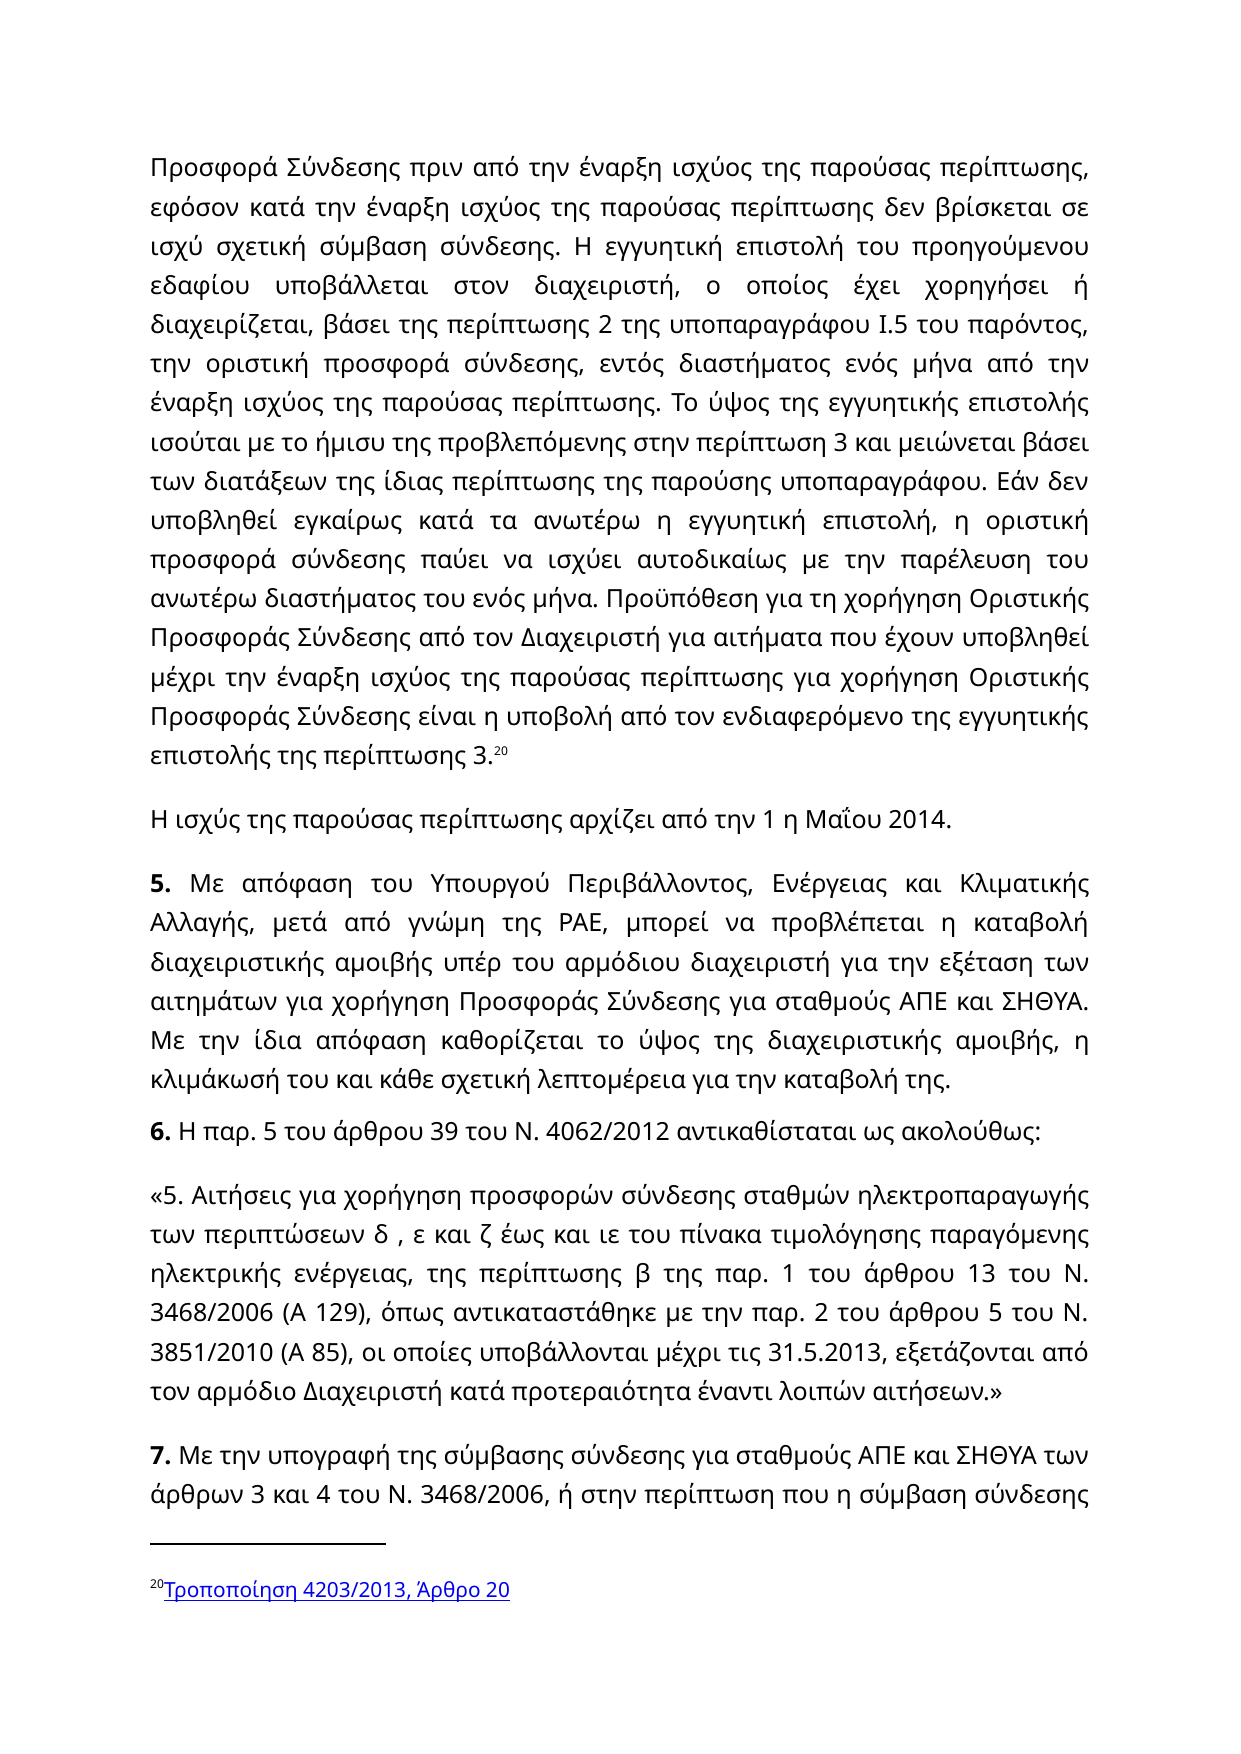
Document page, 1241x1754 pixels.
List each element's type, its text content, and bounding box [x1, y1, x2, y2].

text Η ισχύς της παρούσας περίπτωσης αρχίζει από την 1 η Μαΐου 2014. [150, 802, 1090, 836]
text «5. Αιτήσεις για χορήγηση προσφορών σύνδεσης σταθμών ηλεκτροπαραγωγής των περιπτώσεων δ , ε και ζ έως και ιε του πίνακα τιμολόγησης παραγόμενης ηλεκτρικής ενέργειας, της περίπτωσης β της παρ. 1 του άρθρου 13 του Ν. 3468/2006 (Α 129), όπως αντικαταστάθηκε με την παρ. 2 του άρθρου 5 του Ν. 3851/2010 (Α 85), οι οποίες υποβάλλονται μέχρι τις 31.5.2013, εξετάζονται από τον αρμόδιο Διαχειριστή κατά προτεραιότητα έναντι λοιπών αιτήσεων.» [150, 1177, 1090, 1407]
text 7. Με την υπογραφή της σύμβασης σύνδεσης για σταθμούς ΑΠΕ και ΣΗΘΥΑ των άρθρων 3 και 4 του Ν. 3468/2006, ή στην περίπτωση που η σύμβαση σύνδεσης [150, 1437, 1090, 1511]
text Τροποποίηση 4203/2013, Άρθρο 20 [150, 1576, 1090, 1604]
text Προσφορά Σύνδεσης πριν από την έναρξη ισχύος της παρούσας περίπτωσης, εφόσον κατά την έναρξη ισχύος της παρούσας περίπτωσης δεν βρίσκεται σε ισχύ σχετική σύμβαση σύνδεσης. Η εγγυητική επιστολή του προηγούμενου εδαφίου υποβάλλεται στον διαχειριστή, ο οποίος έχει χορηγήσει ή διαχειρίζεται, βάσει της περίπτωσης 2 της υποπαραγράφου Ι.5 του παρόντος, την οριστική προσφορά σύνδεσης, εντός διαστήματος ενός μήνα από την έναρξη ισχύος της παρούσας περίπτωσης. Το ύψος της εγγυητικής επιστολής ισούται με το ήμισυ της προβλεπόμενης στην περίπτωση 3 και μειώνεται βάσει των διατάξεων της ίδιας περίπτωσης της παρούσης υποπαραγράφου. Εάν δεν υποβληθεί εγκαίρως κατά τα ανωτέρω η εγγυητική επιστολή, η οριστική προσφορά σύνδεσης παύει να ισχύει αυτοδικαίως με την παρέλευση του ανωτέρω διαστήματος του ενός μήνα. Προϋπόθεση για τη χορήγηση Οριστικής Προσφοράς Σύνδεσης από τον Διαχειριστή για αιτήματα που έχουν υποβληθεί μέχρι την έναρξη ισχύος της παρούσας περίπτωσης για χορήγηση Οριστικής Προσφοράς Σύνδεσης είναι η υποβολή από τον ενδιαφερόμενο της εγγυητικής επιστολής της περίπτωσης 3. [150, 150, 1090, 772]
text 5. Με απόφαση του Υπουργού Περιβάλλοντος, Ενέργειας και Κλιματικής Αλλαγής, μετά από γνώμη της ΡΑΕ, μπορεί να προβλέπεται η καταβολή διαχειριστικής αμοιβής υπέρ του αρμόδιου διαχειριστή για την εξέταση των αιτημάτων για χορήγηση Προσφοράς Σύνδεσης για σταθμούς ΑΠΕ και ΣΗΘΥΑ. Με την ίδια απόφαση καθορί­ζεται το ύψος της διαχειριστικής αμοιβής, η κλιμάκωσή του και κάθε σχετική λεπτομέρεια για την καταβολή της. [150, 866, 1090, 1096]
text 6. Η παρ. 5 του άρθρου 39 του Ν. 4062/2012 αντικαθίσταται ως ακολούθως: [150, 1113, 1090, 1147]
